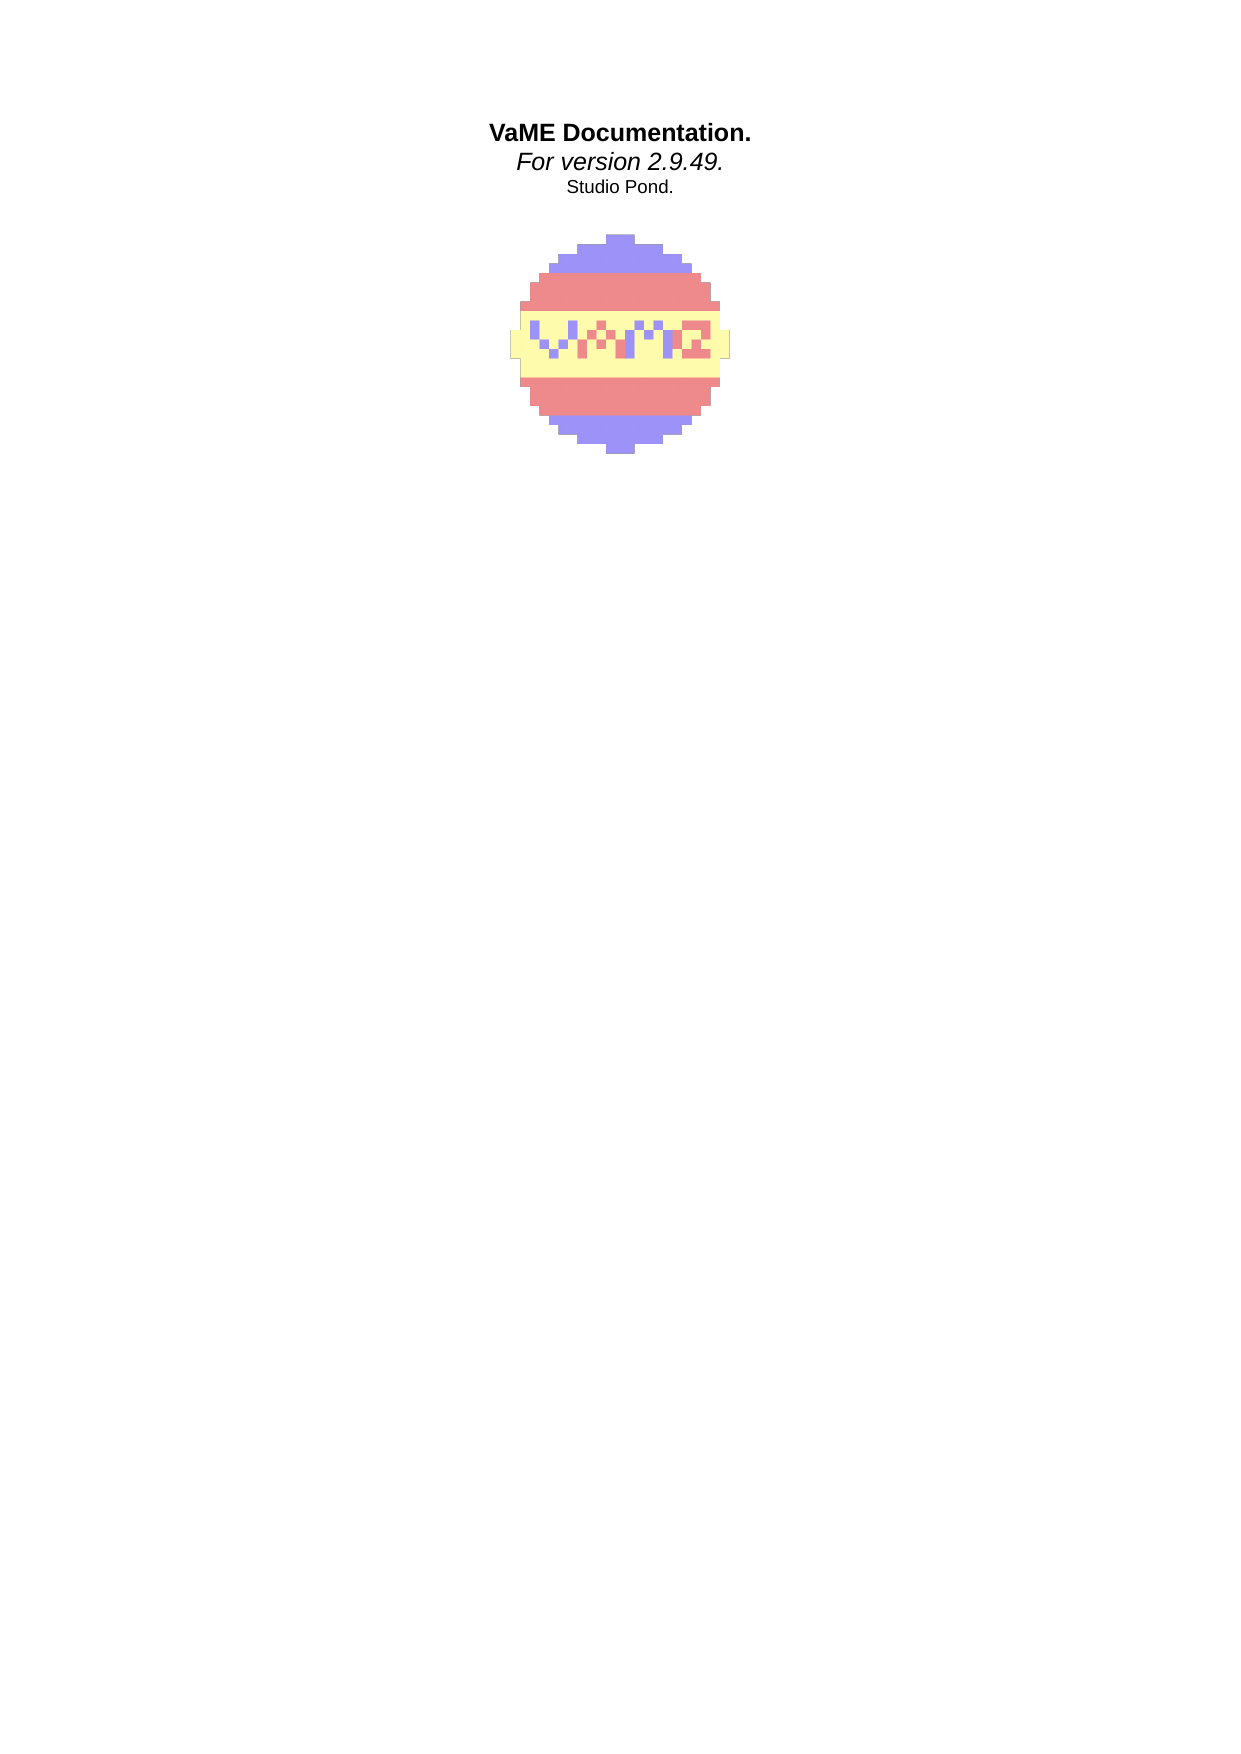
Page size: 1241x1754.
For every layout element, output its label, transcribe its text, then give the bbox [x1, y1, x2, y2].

text VaME Documentation. [118, 118, 1122, 147]
picture [501, 226, 739, 463]
text Studio Pond. [118, 176, 1122, 197]
text For version 2.9.49. [118, 147, 1122, 176]
